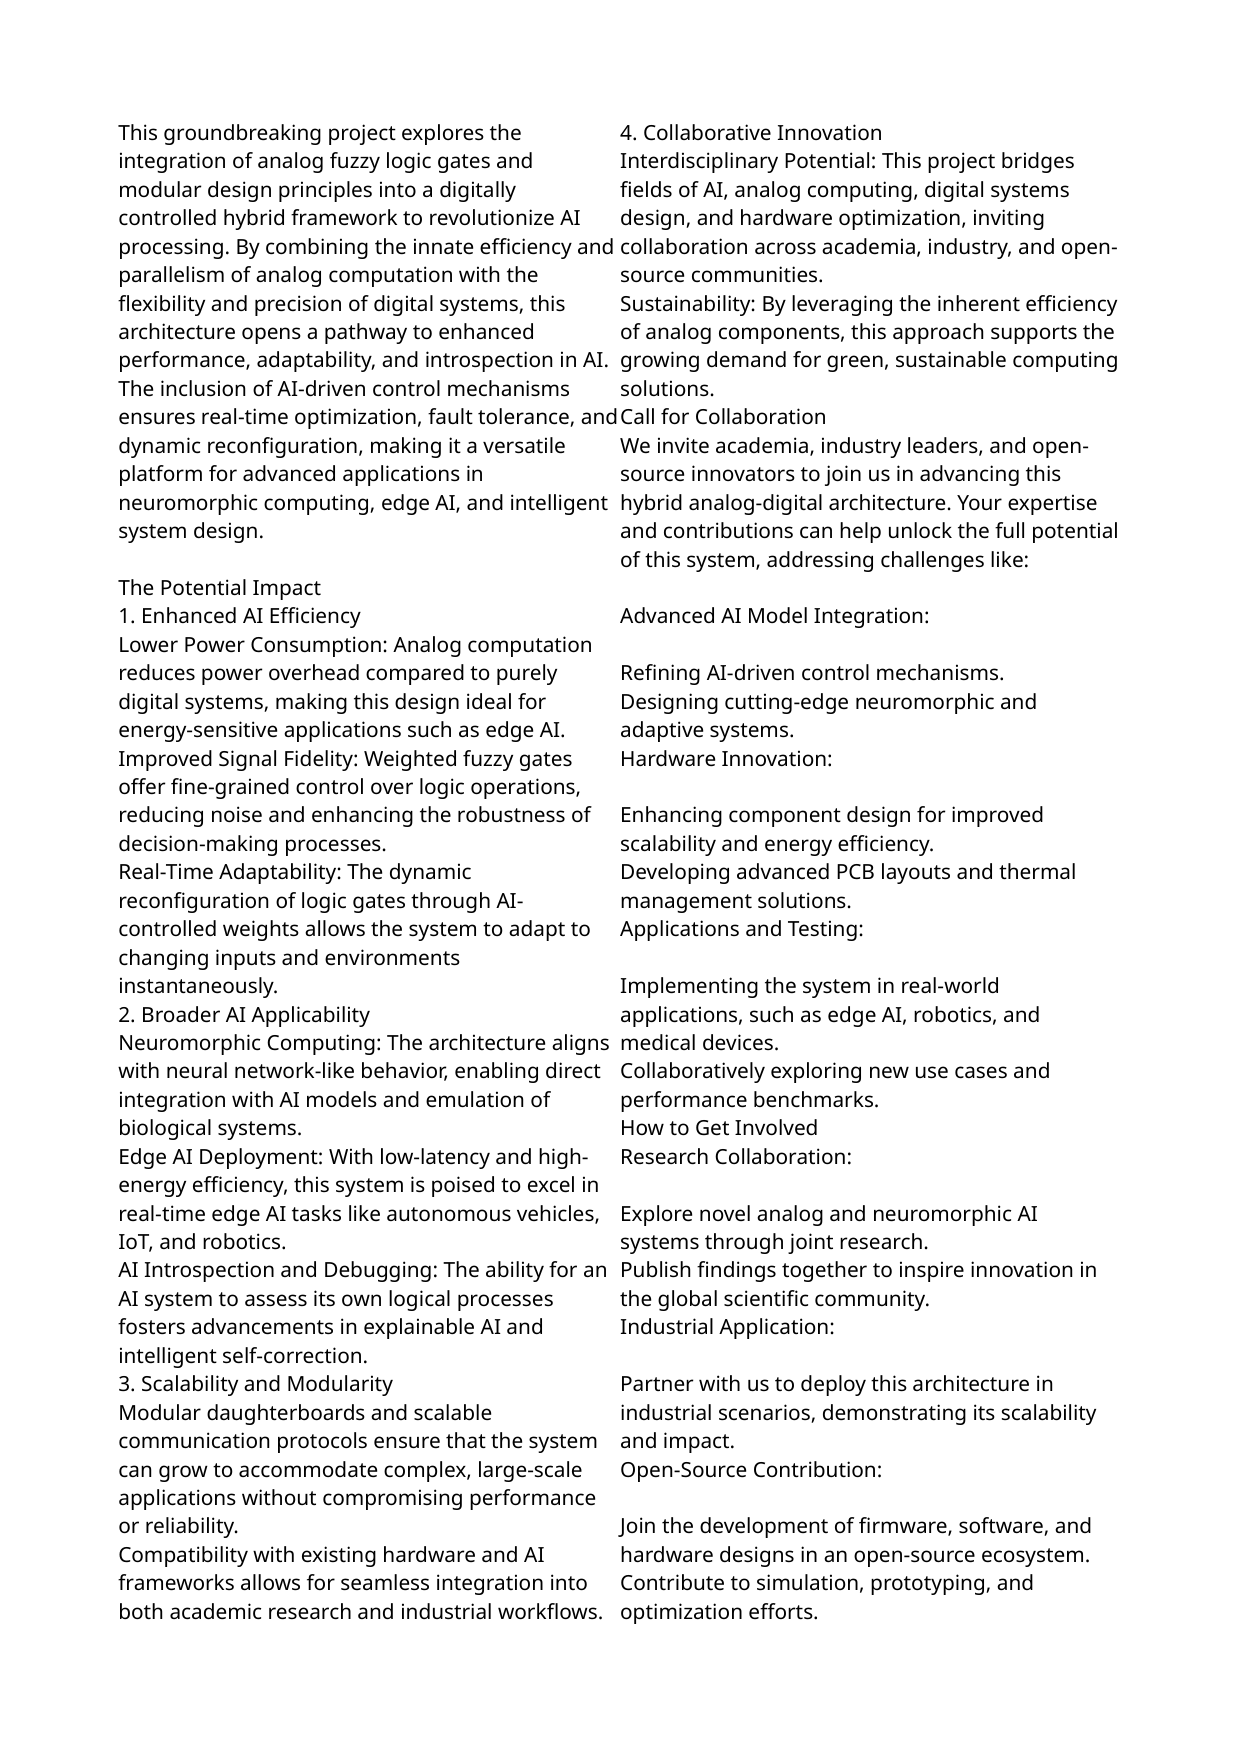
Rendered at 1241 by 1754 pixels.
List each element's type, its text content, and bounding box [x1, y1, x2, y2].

text 2. Broader AI Applicability [118, 1000, 620, 1028]
text Contribute to simulation, prototyping, and optimization efforts. [620, 1568, 1122, 1625]
text Neuromorphic Computing: The architecture aligns with neural network-like behavior, enabling direct integration with AI models and emulation of biological systems. [118, 1028, 620, 1142]
text Advanced AI Model Integration: [620, 602, 1122, 630]
text Improved Signal Fidelity: Weighted fuzzy gates offer fine-grained control over logic operations, reducing noise and enhancing the robustness of decision-making processes. [118, 744, 620, 857]
text How to Get Involved [620, 1113, 1122, 1142]
text AI Introspection and Debugging: The ability for an AI system to assess its own logical processes fosters advancements in explainable AI and intelligent self-correction. [118, 1256, 620, 1369]
text Sustainability: By leveraging the inherent efficiency of analog components, this approach supports the growing demand for green, sustainable computing solutions. [620, 289, 1122, 402]
text Hardware Innovation: [620, 744, 1122, 772]
text Lower Power Consumption: Analog computation reduces power overhead compared to purely digital systems, making this design ideal for energy-sensitive applications such as edge AI. [118, 630, 620, 744]
text Join the development of firmware, software, and hardware designs in an open-source ecosystem. [620, 1512, 1122, 1568]
text Publish findings together to inspire innovation in the global scientific community. [620, 1256, 1122, 1312]
text Enhancing component design for improved scalability and energy efficiency. [620, 801, 1122, 857]
text Call for Collaboration [620, 402, 1122, 431]
text Compatibility with existing hardware and AI frameworks allows for seamless integration into both academic research and industrial workflows. [118, 1540, 620, 1625]
text Collaboratively exploring new use cases and performance benchmarks. [620, 1057, 1122, 1113]
text Refining AI-driven control mechanisms. [620, 658, 1122, 687]
text This groundbreaking project explores the integration of analog fuzzy logic gates and modular design principles into a digitally controlled hybrid framework to revolutionize AI processing. By combining the innate efficiency and parallelism of analog computation with the flexibility and precision of digital systems, this architecture opens a pathway to enhanced performance, adaptability, and introspection in AI. The inclusion of AI-driven control mechanisms ensures real-time optimization, fault tolerance, and dynamic reconfiguration, making it a versatile platform for advanced applications in neuromorphic computing, edge AI, and intelligent system design. [118, 118, 620, 545]
text Applications and Testing: [620, 914, 1122, 943]
text 1. Enhanced AI Efficiency [118, 602, 620, 630]
text We invite academia, industry leaders, and open-source innovators to join us in advancing this hybrid analog-digital architecture. Your expertise and contributions can help unlock the full potential of this system, addressing challenges like: [620, 431, 1122, 573]
text Industrial Application: [620, 1312, 1122, 1341]
text Open-Source Contribution: [620, 1455, 1122, 1483]
text Explore novel analog and neuromorphic AI systems through joint research. [620, 1199, 1122, 1256]
text Research Collaboration: [620, 1142, 1122, 1170]
text 4. Collaborative Innovation [620, 118, 1122, 147]
text The Potential Impact [118, 573, 620, 602]
text Edge AI Deployment: With low-latency and high-energy efficiency, this system is poised to excel in real-time edge AI tasks like autonomous vehicles, IoT, and robotics. [118, 1142, 620, 1256]
text Designing cutting-edge neuromorphic and adaptive systems. [620, 687, 1122, 744]
text 3. Scalability and Modularity [118, 1369, 620, 1398]
text Interdisciplinary Potential: This project bridges fields of AI, analog computing, digital systems design, and hardware optimization, inviting collaboration across academia, industry, and open-source communities. [620, 147, 1122, 289]
text Partner with us to deploy this architecture in industrial scenarios, demonstrating its scalability and impact. [620, 1369, 1122, 1455]
text Real-Time Adaptability: The dynamic reconfiguration of logic gates through AI-controlled weights allows the system to adapt to changing inputs and environments instantaneously. [118, 857, 620, 1000]
text Developing advanced PCB layouts and thermal management solutions. [620, 857, 1122, 914]
text Implementing the system in real-world applications, such as edge AI, robotics, and medical devices. [620, 971, 1122, 1057]
text Modular daughterboards and scalable communication protocols ensure that the system can grow to accommodate complex, large-scale applications without compromising performance or reliability. [118, 1398, 620, 1540]
